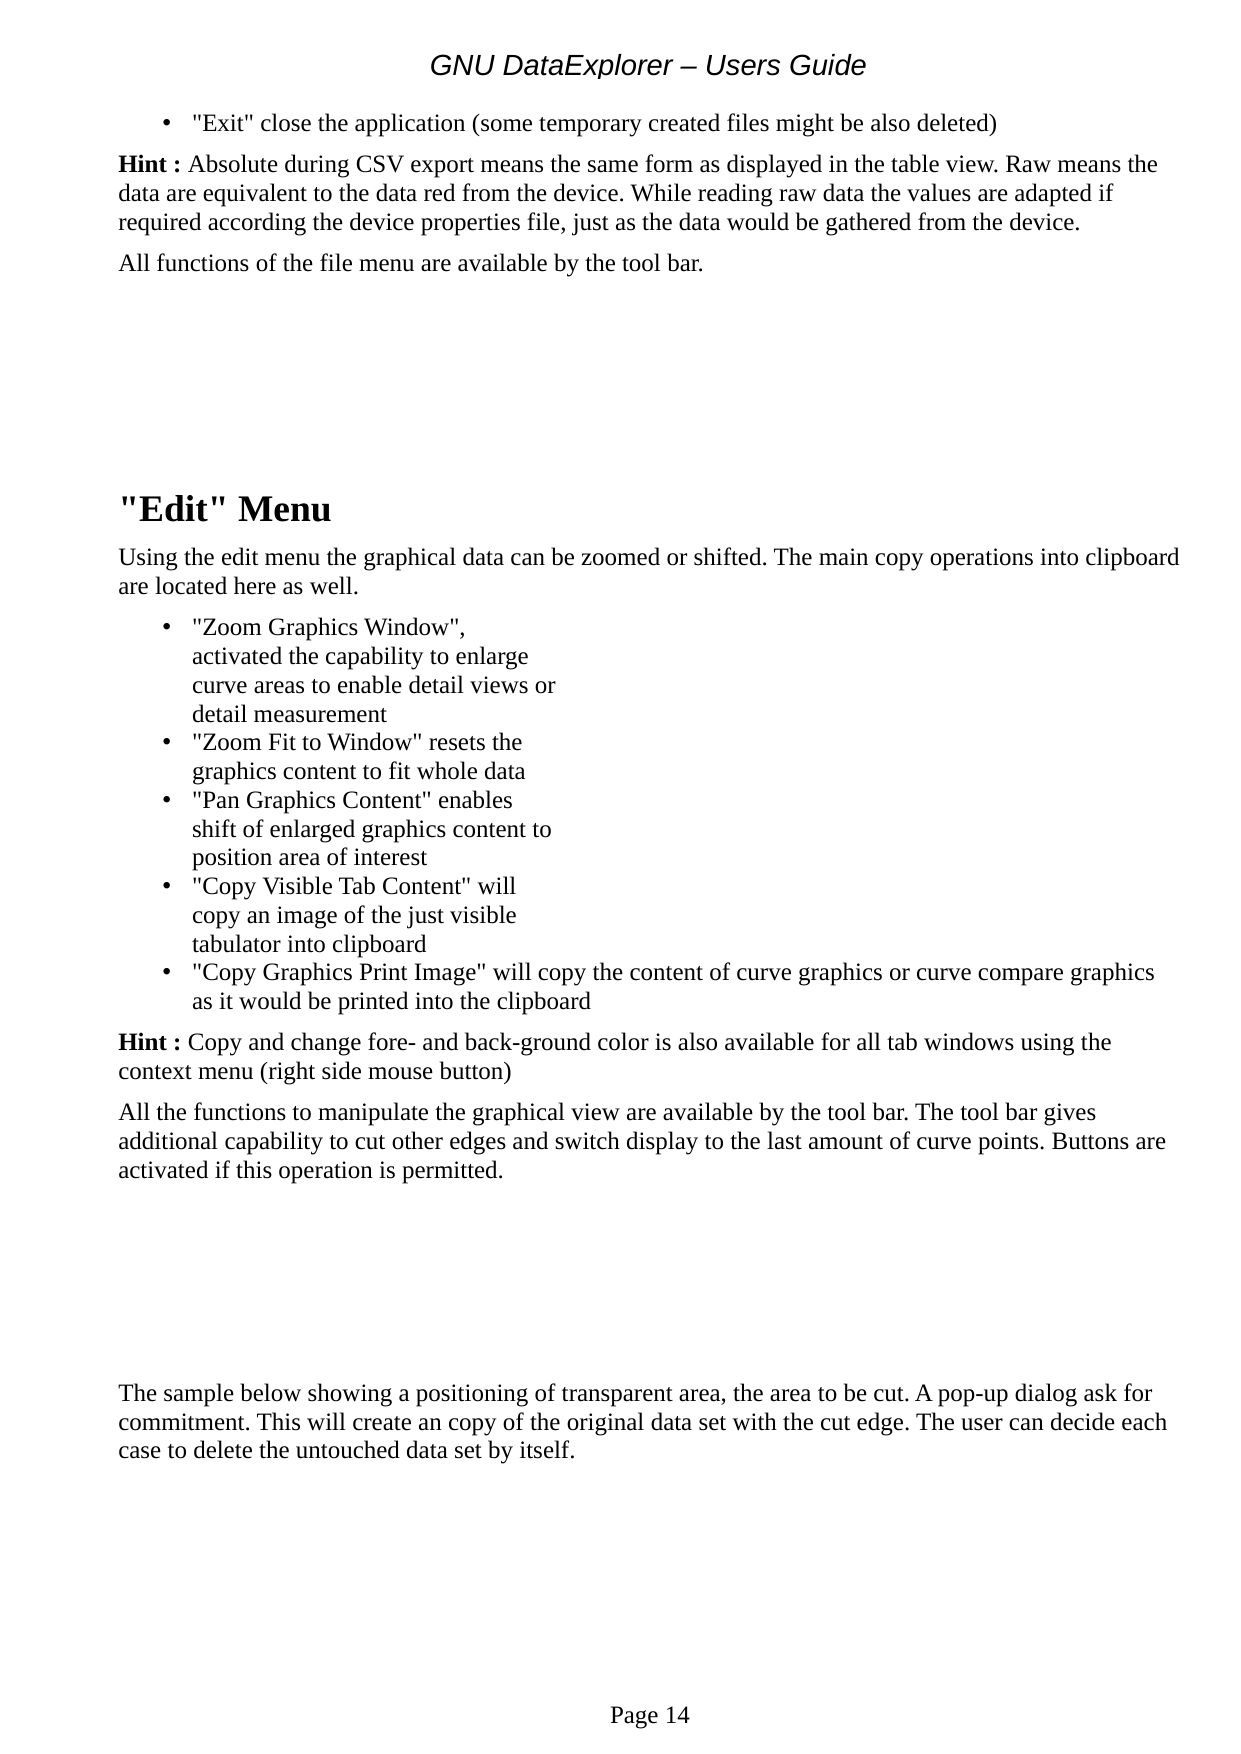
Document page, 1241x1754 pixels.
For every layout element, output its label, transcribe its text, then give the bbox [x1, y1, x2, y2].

text Hint : Absolute during CSV export means the same form as displayed in the table view. Raw means the data are equivalent to the data red from the device. While reading raw data the values are adapted if required according the device properties file, just as the data would be gathered from the device. [118, 149, 1181, 235]
list "Copy Visible Tab Content" will copy an image of the just visible tabulator into clipboard [162, 871, 1181, 957]
text Using the edit menu the graphical data can be zoomed or shifted. The main copy operations into clipboard are located here as well. [118, 542, 1181, 600]
subtitle "Edit" Menu [118, 487, 1181, 530]
text Hint : Copy and change fore- and back-ground color is also available for all tab windows using the context menu (right side mouse button) [118, 1027, 1181, 1085]
list "Exit" close the application (some temporary created files might be also deleted) [162, 108, 1181, 137]
list "Pan Graphics Content" enables shift of enlarged graphics content to position area of interest [162, 785, 1181, 871]
text All the functions to manipulate the graphical view are available by the tool bar. The tool bar gives additional capability to cut other edges and switch display to the last amount of curve points. Buttons are activated if this operation is permitted. [118, 1097, 1181, 1184]
list "Copy Graphics Print Image" will copy the content of curve graphics or curve compare graphics as it would be printed into the clipboard [162, 957, 1181, 1015]
list "Zoom Fit to Window" resets the graphics content to fit whole data [162, 727, 1181, 785]
text All functions of the file menu are available by the tool bar. [118, 248, 1181, 277]
text The sample below showing a positioning of transparent area, the area to be cut. A pop-up dialog ask for commitment. This will create an copy of the original data set with the cut edge. The user can decide each case to delete the untouched data set by itself. [118, 1378, 1181, 1464]
list "Zoom Graphics Window", activated the capability to enlarge curve areas to enable detail views or detail measurement [162, 612, 1181, 727]
